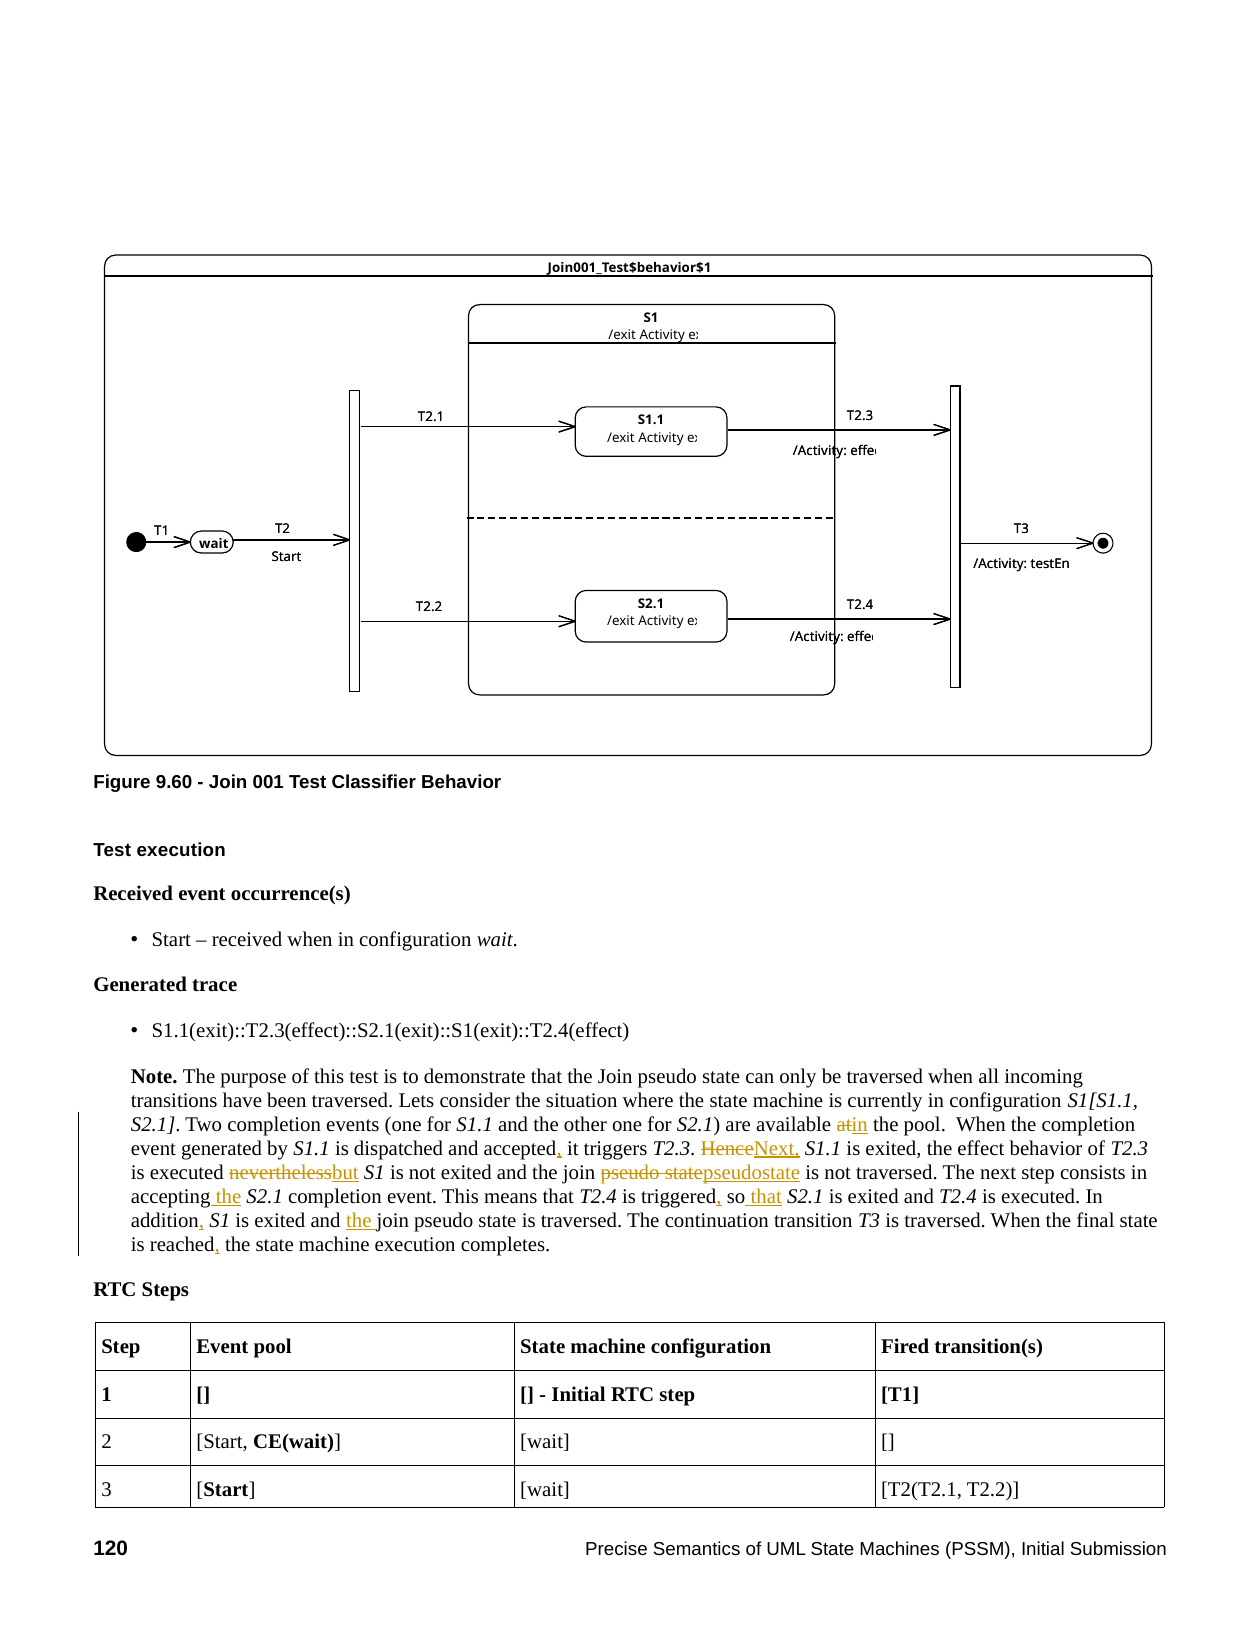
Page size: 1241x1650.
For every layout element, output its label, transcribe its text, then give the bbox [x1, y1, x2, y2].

table_cell 1 [96, 1371, 190, 1418]
list S1.1(exit)::T2.3(effect)::S2.1(exit)::S1(exit)::T2.4(effect) [131, 1017, 1164, 1042]
table_header Event pool [191, 1323, 514, 1370]
table_header State machine configuration [515, 1323, 875, 1370]
table_cell 3 [96, 1466, 190, 1507]
table_cell [] - Initial RTC step [515, 1371, 875, 1418]
table_cell [T1] [876, 1371, 1164, 1418]
table_cell [T2(T2.1, T2.2)] [876, 1466, 1164, 1507]
text Generated trace [93, 972, 1164, 996]
list Start – received when in configuration wait. [131, 926, 1164, 951]
text Figure 9.60 - Join 001 Test Classifier Behavior [93, 243, 1164, 793]
text RTC Steps [93, 1277, 1164, 1301]
table_cell [] [876, 1419, 1164, 1465]
table_cell 2 [96, 1419, 190, 1465]
table_cell [wait] [515, 1419, 875, 1465]
table_cell [] [191, 1371, 514, 1418]
table_cell [Start, CE(wait)] [191, 1419, 514, 1465]
subtitle Test execution [93, 839, 1164, 860]
table_header Step [96, 1323, 190, 1370]
table_header Fired transition(s) [876, 1323, 1164, 1370]
table_cell [wait] [515, 1466, 875, 1507]
text Note. The purpose of this test is to demonstrate that the Join pseudo state can only be traversed when all incoming transitions have been traversed. Lets consider the situation where the state machine is currently in configuration S1[S1.1, S2.1]. Two completion events (one for S1.1 and the other one for S2.1) are available in the pool. When the completion event generated by S1.1 is dispatched and accepted, it triggers T2.3. Next, S1.1 is exited, the effect behavior of T2.3 is executed but S1 is not exited and the join pseudostate is not traversed. The next step consists in accepting the S2.1 completion event. This means that T2.4 is triggered, so that S2.1 is exited and T2.4 is executed. In addition, S1 is exited and the join pseudo state is traversed. The continuation transition T3 is traversed. When the final state is reached, the state machine execution completes. [131, 1063, 1164, 1256]
table_cell [Start] [191, 1466, 514, 1507]
text Received event occurrence(s) [93, 881, 1164, 905]
